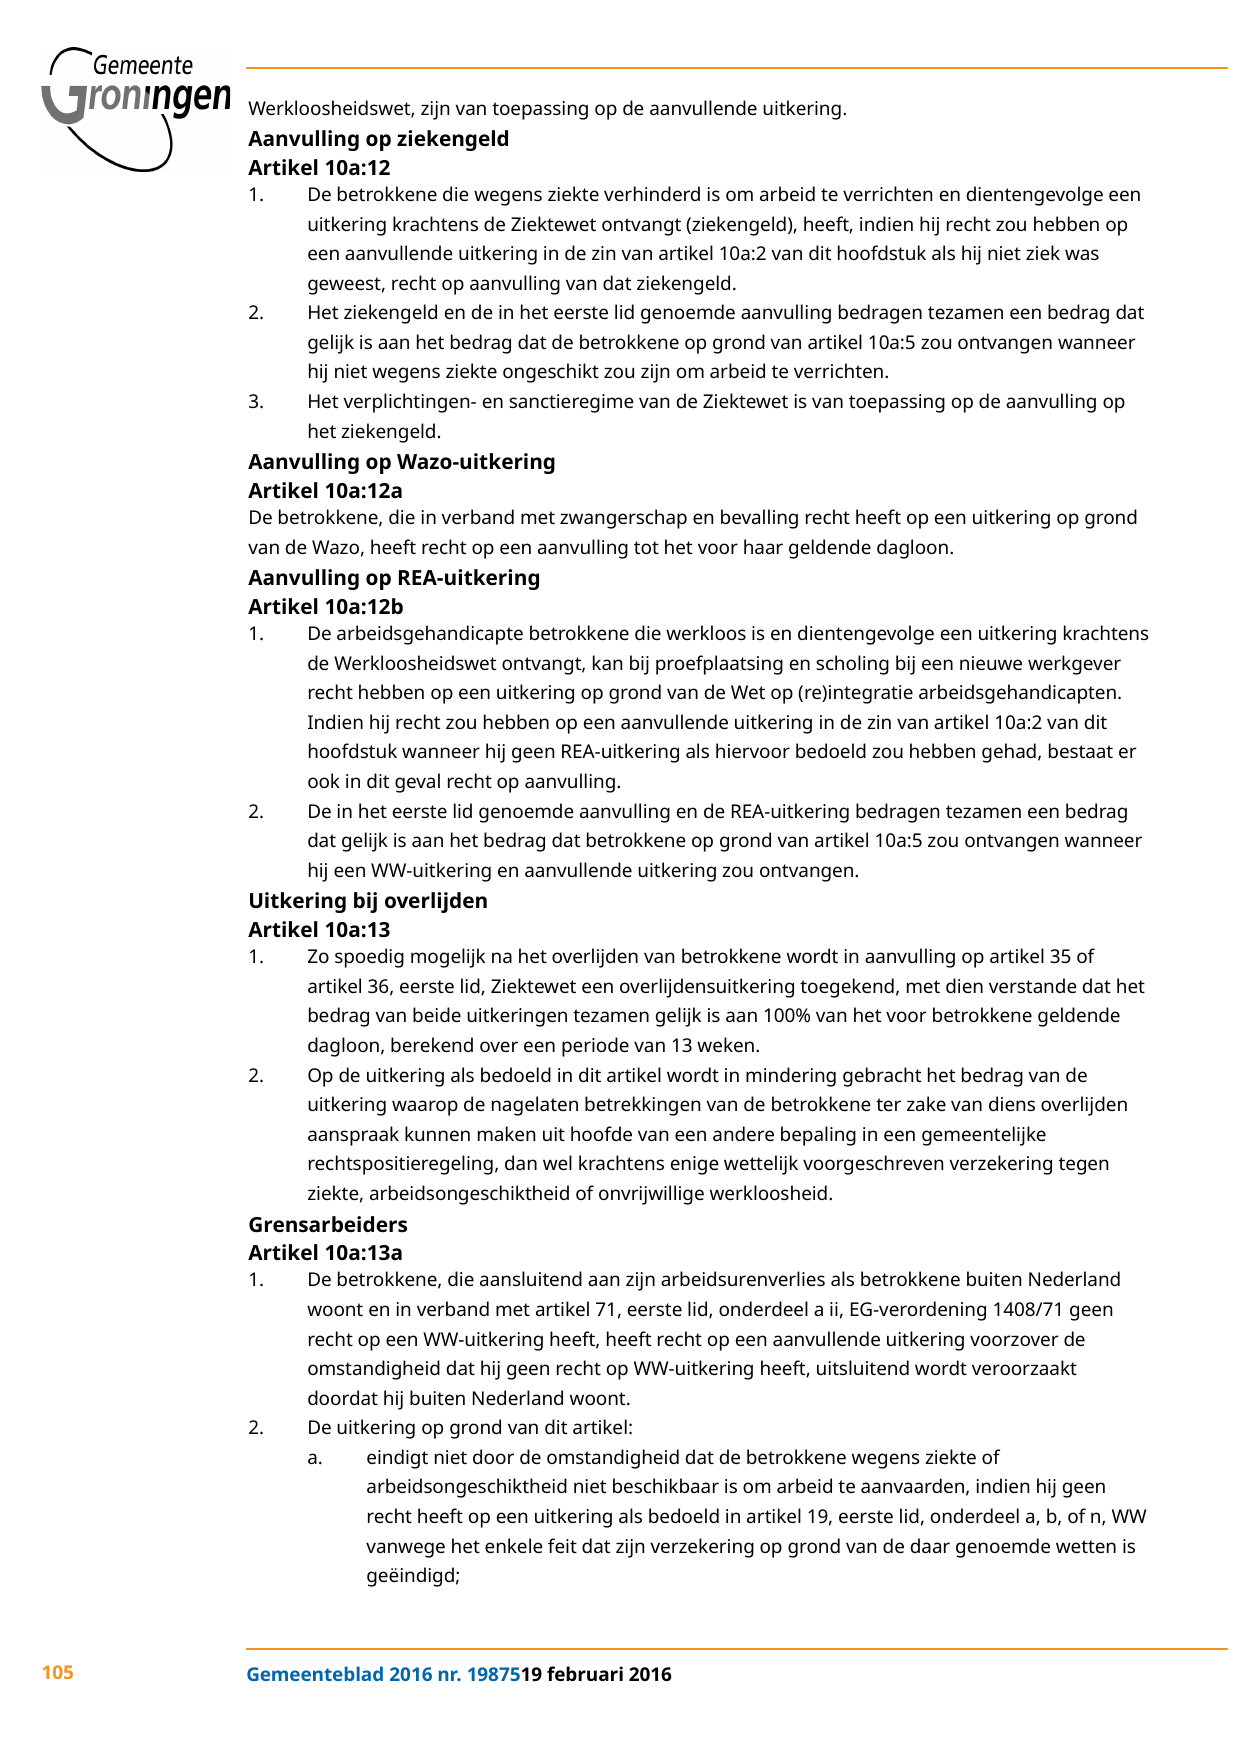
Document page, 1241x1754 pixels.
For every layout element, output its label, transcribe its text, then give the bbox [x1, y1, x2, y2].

list eindigt niet door de omstandigheid dat de betrokkene wegens ziekte of arbeidsongeschiktheid niet beschikbaar is om arbeid te aanvaarden, indien hij geen recht heeft op een uitkering als bedoeld in artikel 19, eerste lid, onderdeel a, b, of n, WW vanwege het enkele feit dat zijn verzekering op grond van de daar genoemde wetten is geëindigd; [307, 1444, 1152, 1588]
text Aanvulling op REA-uitkering [248, 563, 1152, 592]
list De uitkering op grond van dit artikel: [248, 1414, 1152, 1440]
list Op de uitkering als bedoeld in dit artikel wordt in mindering gebracht het bedrag van de uitkering waarop de nagelaten betrekkingen van de betrokkene ter zake van diens overlijden aanspraak kunnen maken uit hoofde van een andere bepaling in een gemeentelijke rechtspositieregeling, dan wel krachtens enige wettelijk voorgeschreven verzekering tegen ziekte, arbeidsongeschiktheid of onvrijwillige werkloosheid. [248, 1062, 1152, 1206]
text Artikel 10a:12a [248, 476, 1152, 504]
text Aanvulling op Wazo-uitkering [248, 447, 1152, 476]
text Artikel 10a:12 [248, 153, 1152, 181]
text De betrokkene, die in verband met zwangerschap en bevalling recht heeft op een uitkering op grond van de Wazo, heeft recht op een aanvulling tot het voor haar geldende dagloon. [248, 504, 1152, 560]
picture [41, 47, 231, 172]
text Aanvulling op ziekengeld [248, 124, 1152, 153]
list De betrokkene die wegens ziekte verhinderd is om arbeid te verrichten en dientengevolge een uitkering krachtens de Ziektewet ontvangt (ziekengeld), heeft, indien hij recht zou hebben op een aanvullende uitkering in de zin van artikel 10a:2 van dit hoofdstuk als hij niet ziek was geweest, recht op aanvulling van dat ziekengeld. [248, 181, 1152, 296]
text Artikel 10a:12b [248, 592, 1152, 620]
text Artikel 10a:13 [248, 915, 1152, 943]
list De betrokkene, die aansluitend aan zijn arbeidsurenverlies als betrokkene buiten Nederland woont en in verband met artikel 71, eerste lid, onderdeel a ii, EG-verordening 1408/71 geen recht op een WW-uitkering heeft, heeft recht op een aanvullende uitkering voorzover de omstandigheid dat hij geen recht op WW-uitkering heeft, uitsluitend wordt veroorzaakt doordat hij buiten Nederland woont. [248, 1267, 1152, 1411]
list Zo spoedig mogelijk na het overlijden van betrokkene wordt in aanvulling op artikel 35 of artikel 36, eerste lid, Ziektewet een overlijdensuitkering toegekend, met dien verstande dat het bedrag van beide uitkeringen tezamen gelijk is aan 100% van het voor betrokkene geldende dagloon, berekend over een periode van 13 weken. [248, 943, 1152, 1058]
list Het ziekengeld en de in het eerste lid genoemde aanvulling bedragen tezamen een bedrag dat gelijk is aan het bedrag dat de betrokkene op grond van artikel 10a:5 zou ontvangen wanneer hij niet wegens ziekte ongeschikt zou zijn om arbeid te verrichten. [248, 299, 1152, 384]
list De in het eerste lid genoemde aanvulling en de REA-uitkering bedragen tezamen een bedrag dat gelijk is aan het bedrag dat betrokkene op grond van artikel 10a:5 zou ontvangen wanneer hij een WW-uitkering en aanvullende uitkering zou ontvangen. [248, 798, 1152, 883]
text Grensarbeiders [248, 1210, 1152, 1238]
list Het verplichtingen- en sanctieregime van de Ziektewet is van toepassing op de aanvulling op het ziekengeld. [248, 388, 1152, 444]
text Werkloosheidswet, zijn van toepassing op de aanvullende uitkering. [248, 95, 1152, 121]
list De arbeidsgehandicapte betrokkene die werkloos is en dientengevolge een uitkering krachtens de Werkloosheidswet ontvangt, kan bij proefplaatsing en scholing bij een nieuwe werkgever recht hebben op een uitkering op grond van de Wet op (re)integratie arbeidsgehandicapten. Indien hij recht zou hebben op een aanvullende uitkering in de zin van artikel 10a:2 van dit hoofdstuk wanneer hij geen REA-uitkering als hiervoor bedoeld zou hebben gehad, bestaat er ook in dit geval recht op aanvulling. [248, 620, 1152, 794]
text Artikel 10a:13a [248, 1238, 1152, 1267]
text Uitkering bij overlijden [248, 887, 1152, 915]
